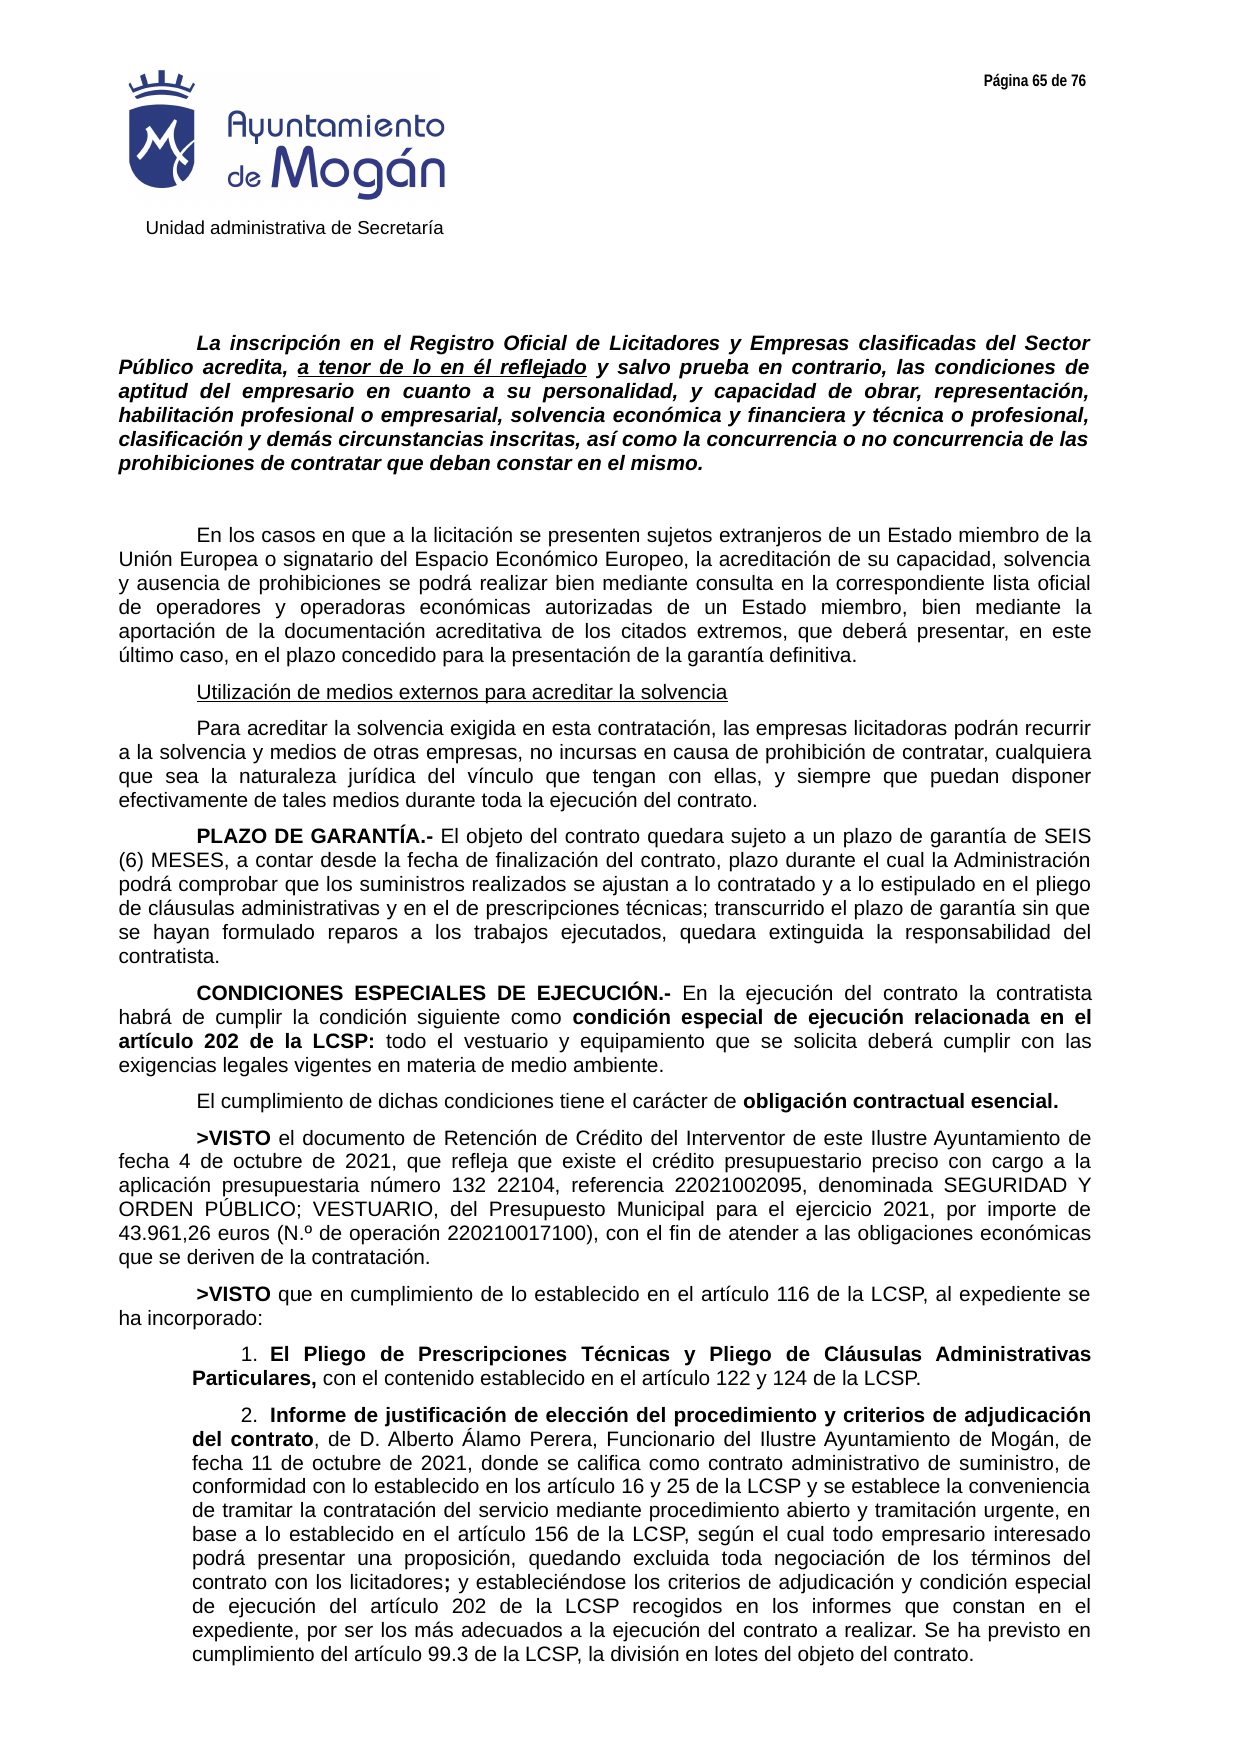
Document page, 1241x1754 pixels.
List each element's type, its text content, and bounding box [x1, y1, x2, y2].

text En los casos en que a la licitación se presenten sujetos extranjeros de un Estado miembro de la Unión Europea o signatario del Espacio Económico Europeo, la acreditación de su capacidad, solvencia y ausencia de prohibiciones se podrá realizar bien mediante consulta en la correspondiente lista oficial de operadores y operadoras económicas autorizadas de un Estado miembro, bien mediante la aportación de la documentación acreditativa de los citados extremos, que deberá presentar, en este último caso, en el plazo concedido para la presentación de la garantía definitiva. [118, 523, 1092, 667]
picture [128, 70, 445, 206]
text Utilización de medios externos para acreditar la solvencia [118, 679, 1092, 703]
text La inscripción en el Registro Oficial de Licitadores y Empresas clasificadas del Sector Público acredita, a tenor de lo en él reflejado y salvo prueba en contrario, las condiciones de aptitud del empresario en cuanto a su personalidad, y capacidad de obrar, representación, habilitación profesional o empresarial, solvencia económica y financiera y técnica o profesional, clasificación y demás circunstancias inscritas, así como la concurrencia o no concurrencia de las prohibiciones de contratar que deban constar en el mismo. [118, 331, 1092, 474]
text PLAZO DE GARANTÍA.- El objeto del contrato quedara sujeto a un plazo de garantía de SEIS (6) MESES, a contar desde la fecha de finalización del contrato, plazo durante el cual la Administración podrá comprobar que los suministros realizados se ajustan a lo contratado y a lo estipulado en el pliego de cláusulas administrativas y en el de prescripciones técnicas; transcurrido el plazo de garantía sin que se hayan formulado reparos a los trabajos ejecutados, quedara extinguida la responsabilidad del contratista. [118, 824, 1092, 968]
text >VISTO que en cumplimiento de lo establecido en el artículo 116 de la LCSP, al expediente se ha incorporado: [118, 1282, 1092, 1329]
text >VISTO el documento de Retención de Crédito del Interventor de este Ilustre Ayuntamiento de fecha 4 de octubre de 2021, que refleja que existe el crédito presupuestario preciso con cargo a la aplicación presupuestaria número 132 22104, referencia 22021002095, denominada SEGURIDAD Y ORDEN PÚBLICO; VESTUARIO, del Presupuesto Municipal para el ejercicio 2021, por importe de 43.961,26 euros (N.º de operación 220210017100), con el fin de atender a las obligaciones económicas que se deriven de la contratación. [118, 1125, 1092, 1269]
text Para acreditar la solvencia exigida en esta contratación, las empresas licitadoras podrán recurrir a la solvencia y medios de otras empresas, no incursas en causa de prohibición de contratar, cualquiera que sea la naturaleza jurídica del vínculo que tengan con ellas, y siempre que puedan disponer efectivamente de tales medios durante toda la ejecución del contrato. [118, 716, 1092, 812]
list El Pliego de Prescripciones Técnicas y Pliego de Cláusulas Administrativas Particulares, con el contenido establecido en el artículo 122 y 124 de la LCSP. [162, 1342, 1092, 1390]
text El cumplimiento de dichas condiciones tiene el carácter de obligación contractual esencial. [118, 1089, 1092, 1113]
list Informe de justificación de elección del procedimiento y criterios de adjudicación del contrato, de D. Alberto Álamo Perera, Funcionario del Ilustre Ayuntamiento de Mogán, de fecha 11 de octubre de 2021, donde se califica como contrato administrativo de suministro, de conformidad con lo establecido en los artículo 16 y 25 de la LCSP y se establece la conveniencia de tramitar la contratación del servicio mediante procedimiento abierto y tramitación urgente, en base a lo establecido en el artículo 156 de la LCSP, según el cual todo empresario interesado podrá presentar una proposición, quedando excluida toda negociación de los términos del contrato con los licitadores; y estableciéndose los criterios de adjudicación y condición especial de ejecución del artículo 202 de la LCSP recogidos en los informes que constan en el expediente, por ser los más adecuados a la ejecución del contrato a realizar. Se ha previsto en cumplimiento del artículo 99.3 de la LCSP, la división en lotes del objeto del contrato. [162, 1402, 1092, 1666]
text CONDICIONES ESPECIALES DE EJECUCIÓN.- En la ejecución del contrato la contratista habrá de cumplir la condición siguiente como condición especial de ejecución relacionada en el artículo 202 de la LCSP: todo el vestuario y equipamiento que se solicita deberá cumplir con las exigencias legales vigentes en materia de medio ambiente. [118, 981, 1092, 1076]
